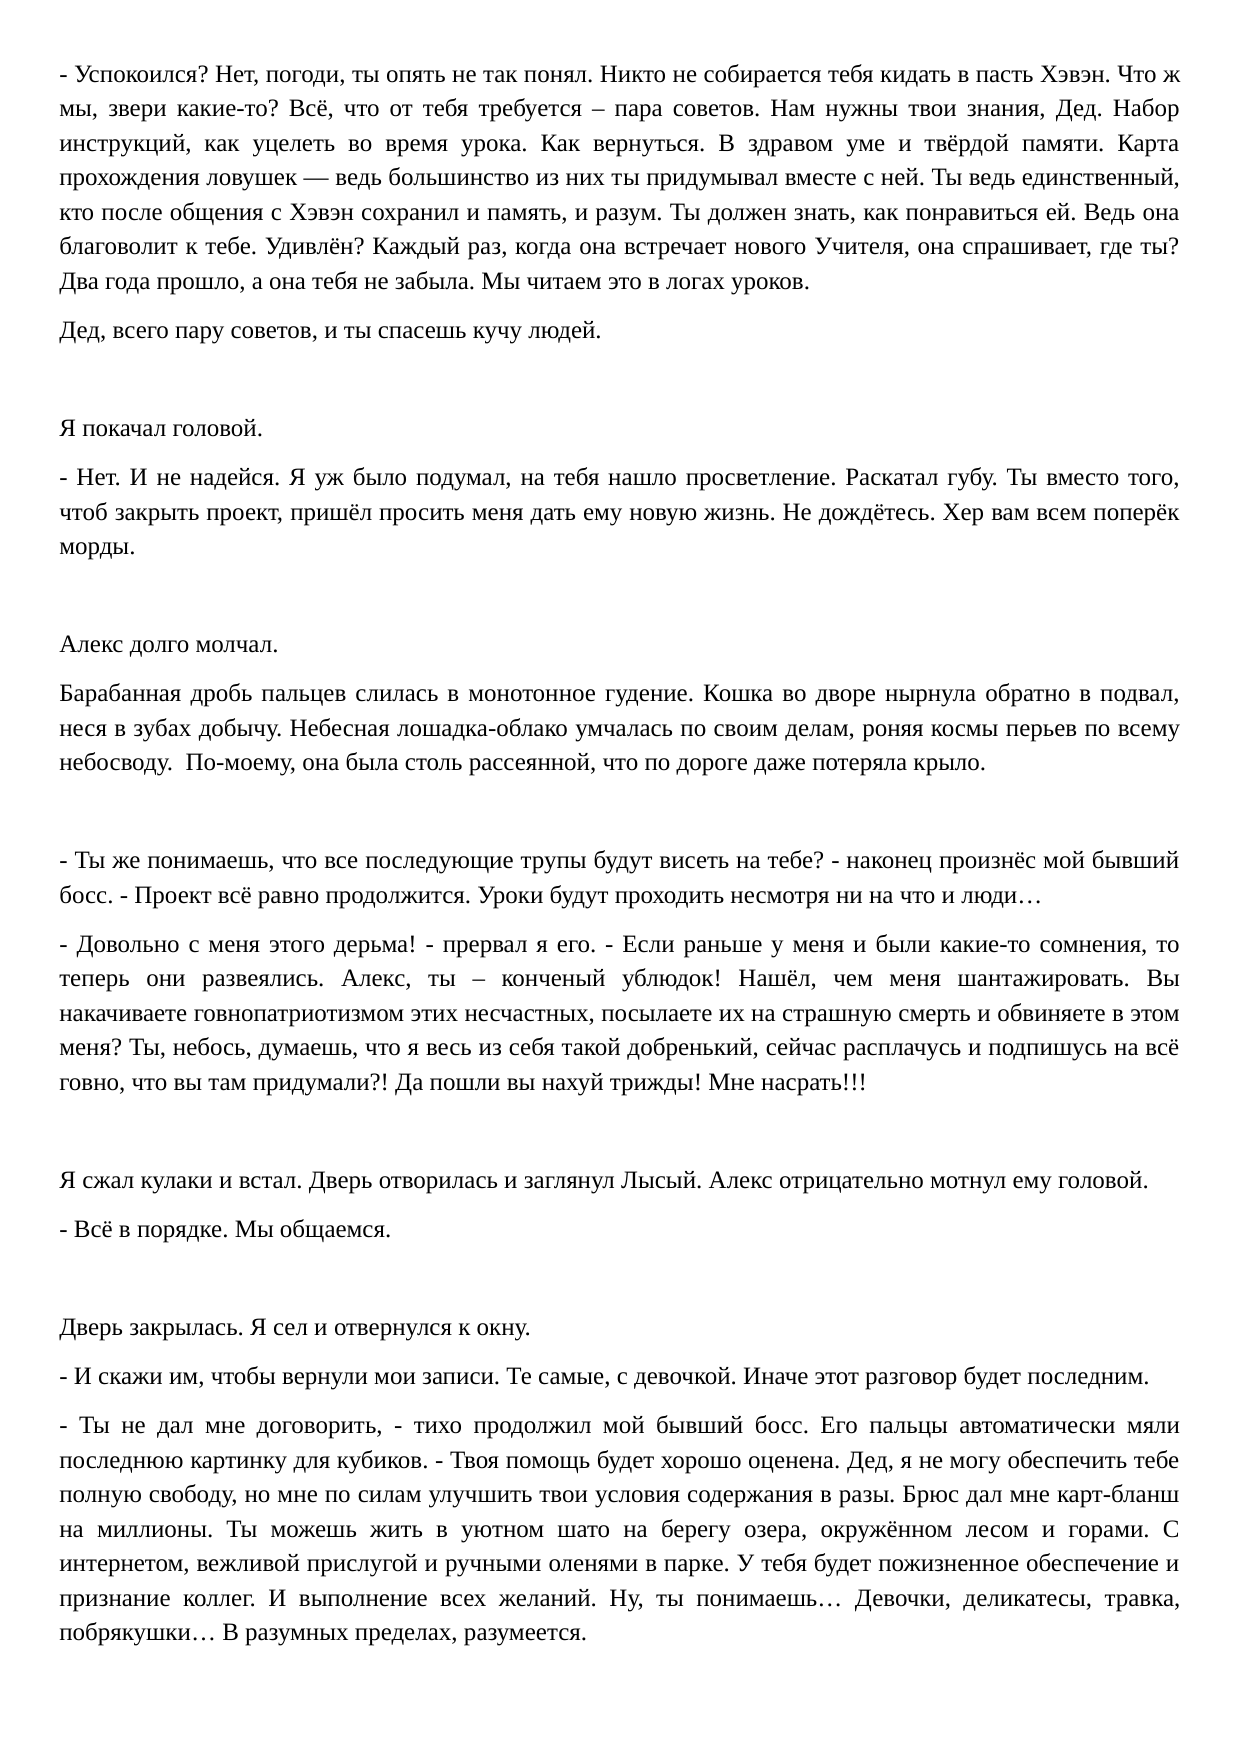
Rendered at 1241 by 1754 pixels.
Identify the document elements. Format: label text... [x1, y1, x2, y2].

text - Ты не дал мне договорить, - тихо продолжил мой бывший босс. Его пальцы автоматически мяли последнюю картинку для кубиков. - Твоя помощь будет хорошо оценена. Дед, я не могу обеспечить тебе полную свободу, но мне по силам улучшить твои условия содержания в разы. Брюс дал мне карт-бланш на миллионы. Ты можешь жить в уютном шато на берегу озера, окружённом лесом и горами. С интернетом, вежливой прислугой и ручными оленями в парке. У тебя будет пожизненное обеспечение и признание коллег. И выполнение всех желаний. Ну, ты понимаешь… Девочки, деликатесы, травка, побрякушки… В разумных пределах, разумеется. [59, 1410, 1181, 1646]
text Алекс долго молчал. [59, 629, 1181, 658]
text Дед, всего пару советов, и ты спасешь кучу людей. [59, 315, 1181, 344]
text - Нет. И не надейся. Я уж было подумал, на тебя нашло просветление. Раскатал губу. Ты вместо того, чтоб закрыть проект, пришёл просить меня дать ему новую жизнь. Не дождётесь. Хер вам всем поперёк морды. [59, 462, 1181, 560]
text - Успокоился? Нет, погоди, ты опять не так понял. Никто не собирается тебя кидать в пасть Хэвэн. Что ж мы, звери какие-то? Всё, что от тебя требуется – пара советов. Нам нужны твои знания, Дед. Набор инструкций, как уцелеть во время урока. Как вернуться. В здравом уме и твёрдой памяти. Карта прохождения ловушек — ведь большинство из них ты придумывал вместе с ней. Ты ведь единственный, кто после общения с Хэвэн сохранил и память, и разум. Ты должен знать, как понравиться ей. Ведь она благоволит к тебе. Удивлён? Каждый раз, когда она встречает нового Учителя, она спрашивает, где ты? Два года прошло, а она тебя не забыла. Мы читаем это в логах уроков. [59, 59, 1181, 295]
text Дверь закрылась. Я сел и отвернулся к окну. [59, 1312, 1181, 1341]
text Я покачал головой. [59, 413, 1181, 442]
text - Ты же понимаешь, что все последующие трупы будут висеть на тебе? - наконец произнёс мой бывший босс. - Проект всё равно продолжится. Уроки будут проходить несмотря ни на что и люди… [59, 845, 1181, 909]
text Я сжал кулаки и встал. Дверь отворилась и заглянул Лысый. Алекс отрицательно мотнул ему головой. [59, 1165, 1181, 1194]
text Барабанная дробь пальцев слилась в монотонное гудение. Кошка во дворе нырнула обратно в подвал, неся в зубах добычу. Небесная лошадка-облако умчалась по своим делам, роняя космы перьев по всему небосводу. По-моему, она была столь рассеянной, что по дороге даже потеряла крыло. [59, 678, 1181, 776]
text - Довольно с меня этого дерьма! - прервал я его. - Если раньше у меня и были какие-то сомнения, то теперь они развеялись. Алекс, ты – конченый ублюдок! Нашёл, чем меня шантажировать. Вы накачиваете говнопатриотизмом этих несчастных, посылаете их на страшную смерть и обвиняете в этом меня? Ты, небось, думаешь, что я весь из себя такой добренький, сейчас расплачусь и подпишусь на всё говно, что вы там придумали?! Да пошли вы нахуй трижды! Мне насрать!!! [59, 929, 1181, 1096]
text - И скажи им, чтобы вернули мои записи. Те самые, с девочкой. Иначе этот разговор будет последним. [59, 1361, 1181, 1390]
text - Всё в порядке. Мы общаемся. [59, 1214, 1181, 1243]
